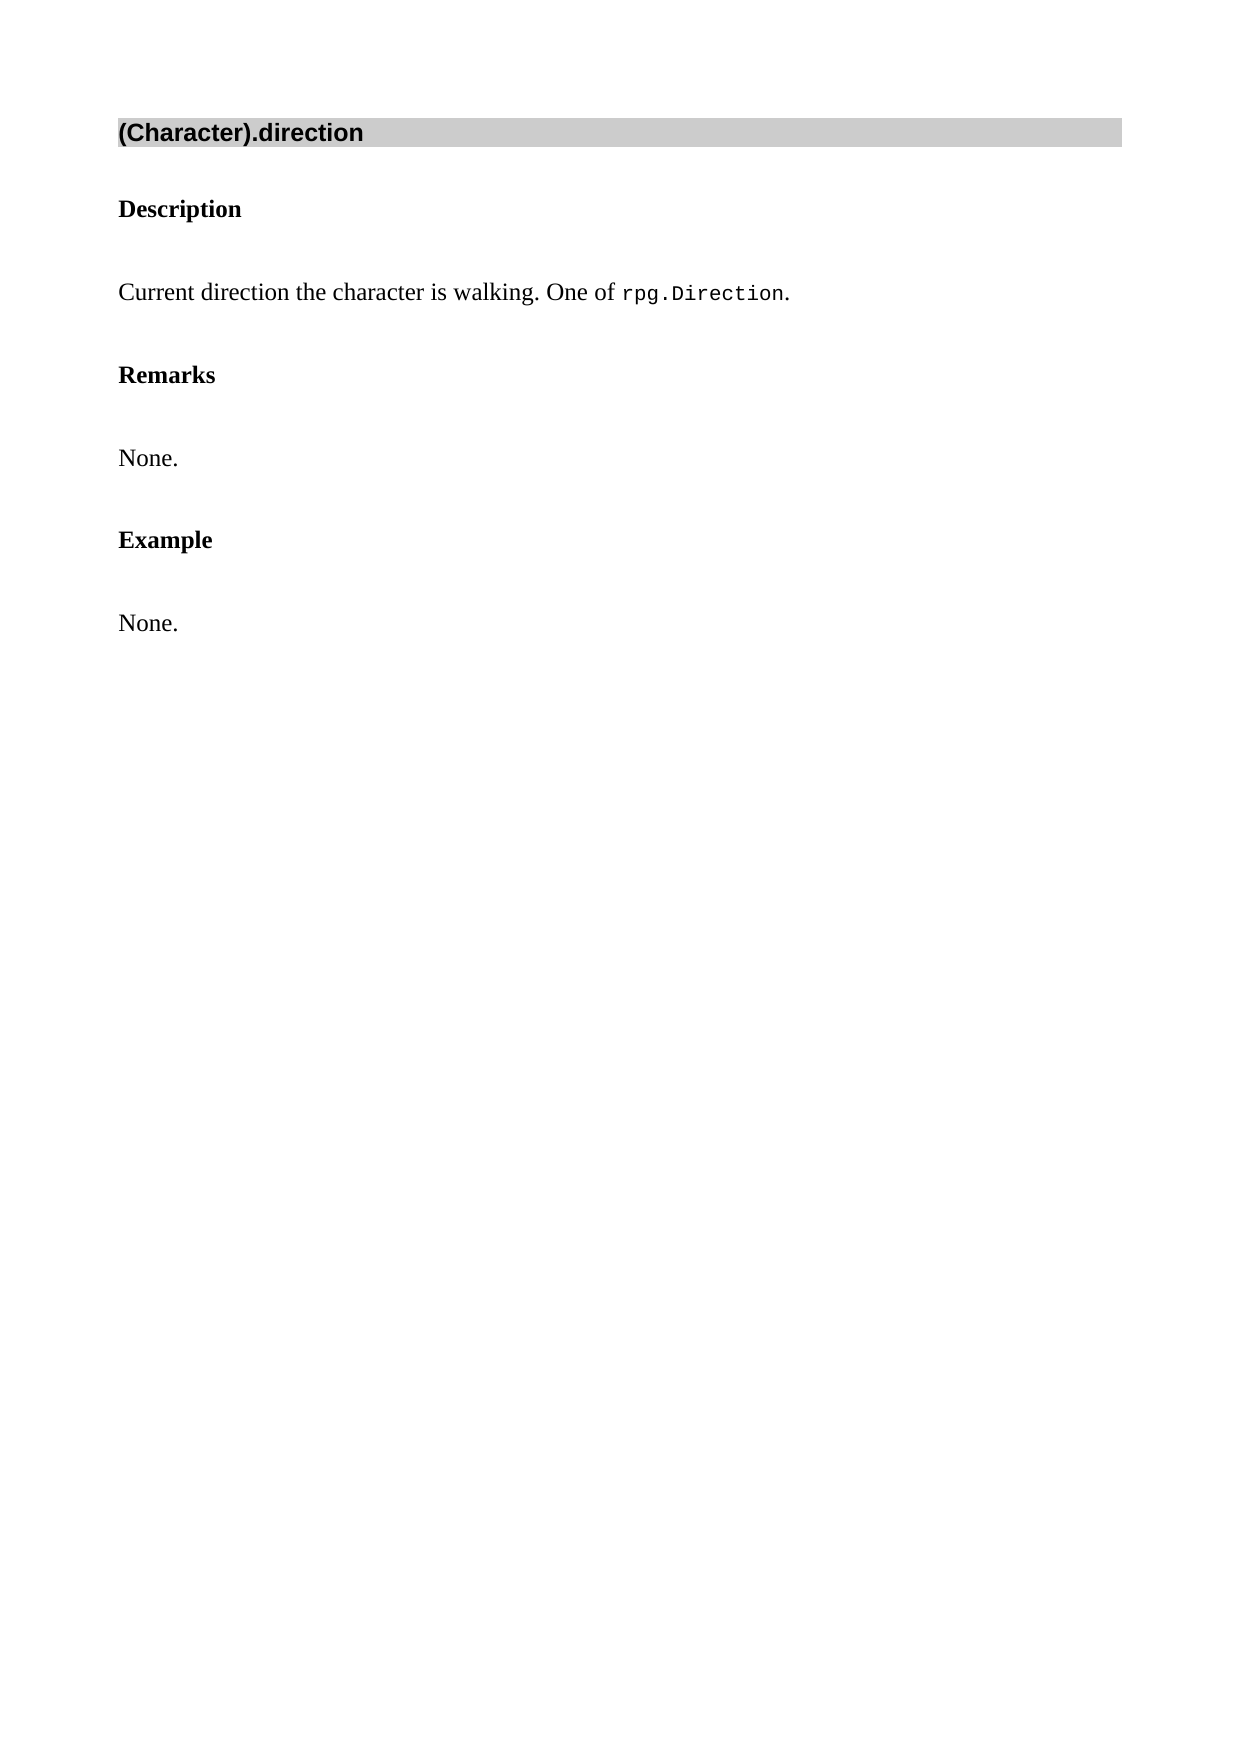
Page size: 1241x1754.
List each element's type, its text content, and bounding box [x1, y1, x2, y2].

text Example [118, 525, 1122, 554]
text None. [118, 608, 1122, 636]
text Remarks [118, 360, 1122, 389]
subtitle (Character).direction [118, 118, 1122, 147]
text None. [118, 443, 1122, 471]
text Description [118, 194, 1122, 223]
text Current direction the character is walking. One of rpg.Direction. [118, 277, 1122, 306]
